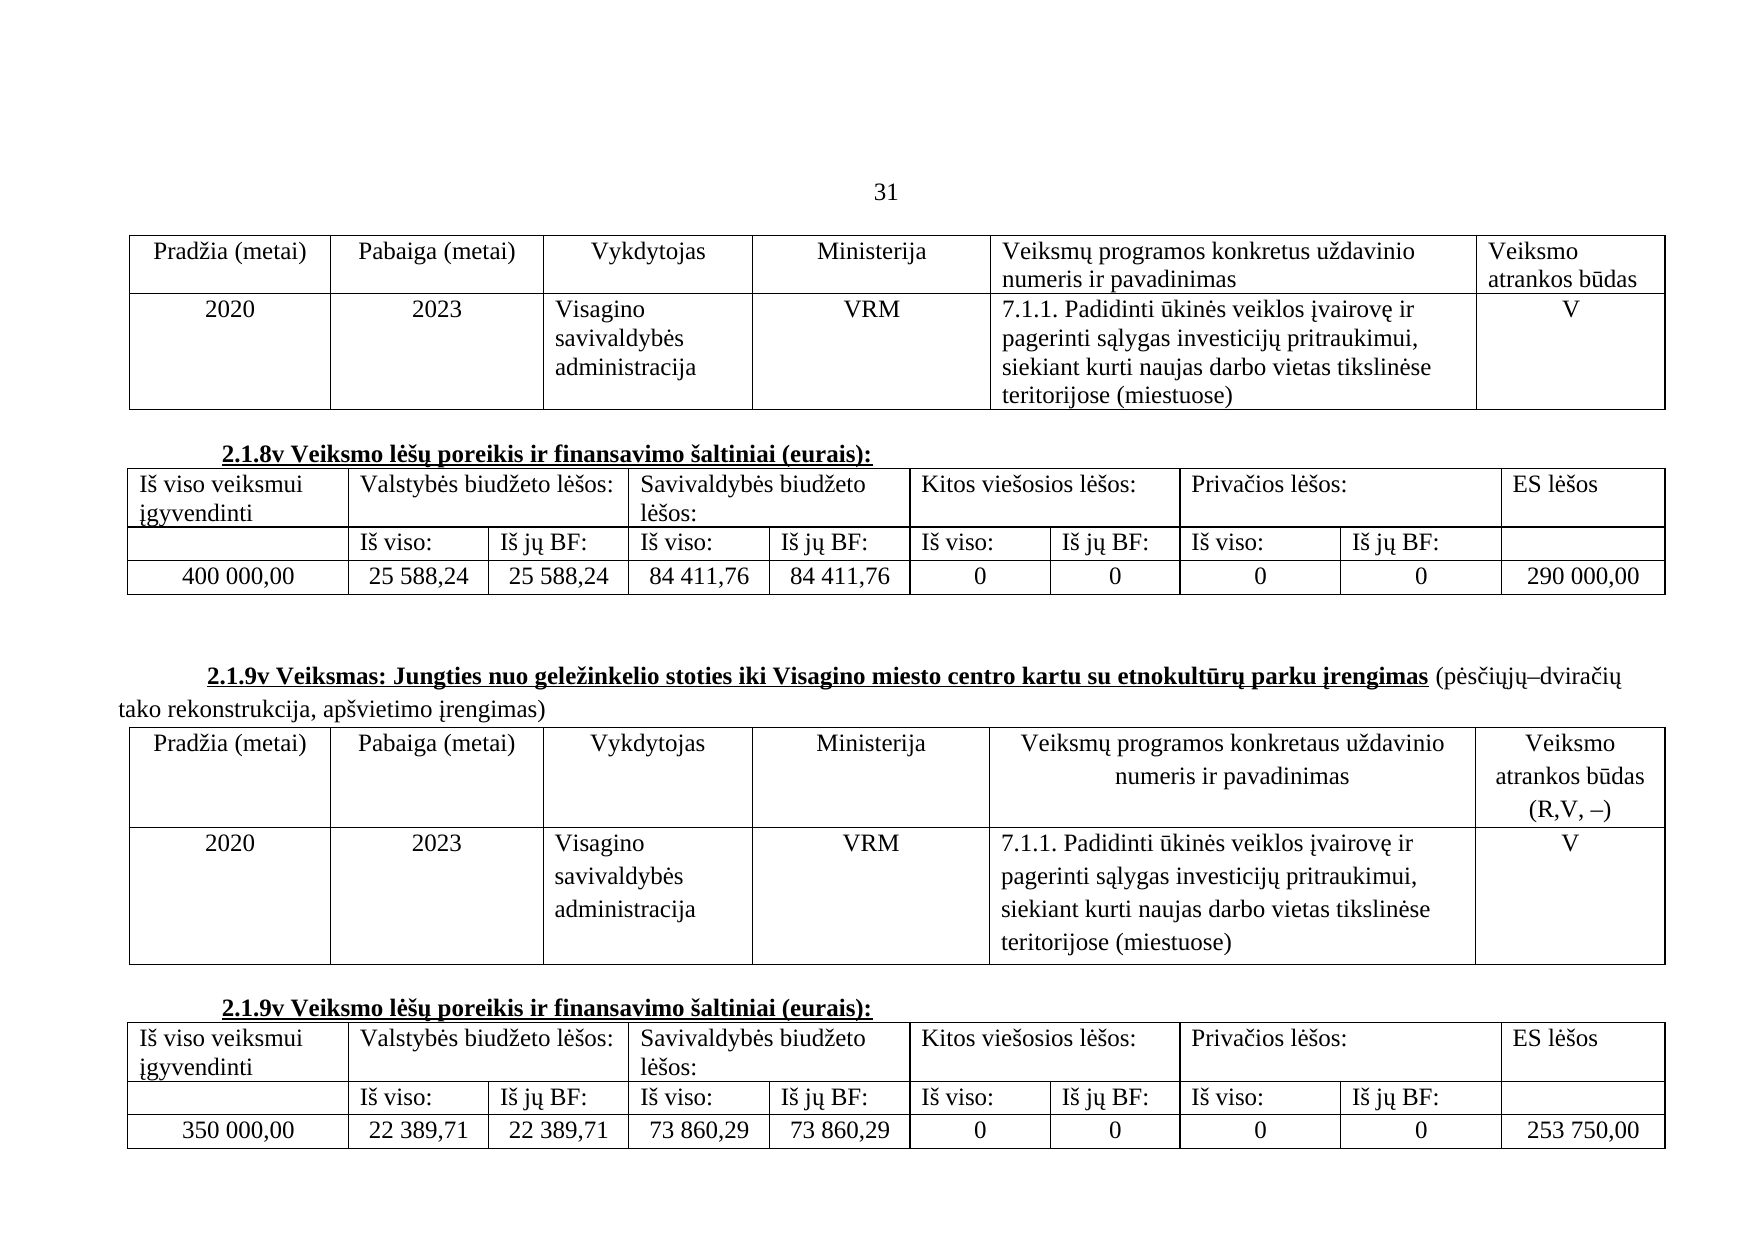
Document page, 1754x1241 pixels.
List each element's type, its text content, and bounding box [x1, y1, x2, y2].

table_cell Iš viso: [629, 528, 769, 560]
table_header Vykdytojas [544, 728, 752, 827]
table_cell 2020 [130, 294, 330, 409]
table_cell 2023 [331, 294, 543, 409]
table_header ES lėšos [1502, 469, 1664, 526]
table_header Valstybės biudžeto lėšos: [349, 469, 628, 526]
text 2.1.9v Veiksmas: Jungties nuo geležinkelio stoties iki Visagino miesto centro kartu su etnokultūrų parku įrengimas (pėsčiųjų–dviračių tako rekonstrukcija, apšvietimo įrengimas) [118, 661, 1654, 722]
table_cell 2020 [130, 828, 330, 964]
table_cell Iš viso: [1181, 1082, 1340, 1114]
table_cell Iš jų BF: [1341, 528, 1501, 560]
table_cell 84 411,76 [770, 561, 909, 594]
table_cell Iš viso: [911, 1082, 1050, 1114]
table_cell 0 [1181, 1115, 1340, 1148]
text 2.1.9v Veiksmo lėšų poreikis ir finansavimo šaltiniai (eurais): [118, 993, 1654, 1022]
table_header Savivaldybės biudžeto lėšos: [629, 1023, 909, 1081]
table_header Privačios lėšos: [1181, 1023, 1501, 1081]
table_header Pradžia (metai) [130, 236, 330, 293]
table_cell Iš jų BF: [770, 1082, 909, 1114]
table_cell 0 [1051, 1115, 1179, 1148]
table_cell Iš jų BF: [489, 528, 628, 560]
table_cell 7.1.1. Padidinti ūkinės veiklos įvairovę ir pagerinti sąlygas investicijų pritraukimui, siekiant kurti naujas darbo vietas tikslinėse teritorijose (miestuose) [991, 294, 1476, 409]
table_header ES lėšos [1502, 1023, 1664, 1081]
table_cell 400 000,00 [128, 561, 348, 594]
table_header Ministerija [753, 236, 990, 293]
table_header Savivaldybės biudžeto lėšos: [629, 469, 909, 526]
table_header Valstybės biudžeto lėšos: [349, 1023, 628, 1081]
table_cell 253 750,00 [1502, 1115, 1664, 1148]
table_cell Visagino savivaldybės administracija [544, 828, 752, 964]
table_header Veiksmų programos konkretaus uždavinio numeris ir pavadinimas [990, 728, 1475, 827]
table_cell Iš viso: [629, 1082, 769, 1114]
table_header Veiksmo atrankos būdas (R,V, –) [1476, 728, 1664, 827]
table_cell 25 588,24 [349, 561, 488, 594]
table_cell V [1477, 294, 1664, 409]
table_cell 0 [1341, 561, 1501, 594]
table_header Ministerija [753, 728, 989, 827]
table_cell 84 411,76 [629, 561, 769, 594]
table_cell 22 389,71 [489, 1115, 628, 1148]
table_header Kitos viešosios lėšos: [911, 469, 1179, 526]
table_cell Iš jų BF: [1051, 528, 1179, 560]
table_cell Iš jų BF: [1051, 1082, 1179, 1114]
table_header Veiksmo atrankos būdas [1477, 236, 1664, 293]
table_header Privačios lėšos: [1181, 469, 1501, 526]
table_cell 7.1.1. Padidinti ūkinės veiklos įvairovę ir pagerinti sąlygas investicijų pritraukimui, siekiant kurti naujas darbo vietas tikslinėse teritorijose (miestuose) [990, 828, 1475, 964]
table_header Iš viso veiksmui įgyvendinti [128, 469, 348, 526]
table_cell 350 000,00 [128, 1115, 348, 1148]
table_cell Iš viso: [1181, 528, 1340, 560]
table_header Kitos viešosios lėšos: [911, 1023, 1179, 1081]
table_cell [1502, 1082, 1664, 1114]
table_header Pradžia (metai) [130, 728, 330, 827]
table_cell Iš viso: [349, 528, 488, 560]
table_cell 22 389,71 [349, 1115, 488, 1148]
table_cell Iš viso: [349, 1082, 488, 1114]
table_cell 0 [1341, 1115, 1501, 1148]
table_cell 290 000,00 [1502, 561, 1664, 594]
table_cell VRM [753, 828, 989, 964]
table_header Vykdytojas [544, 236, 752, 293]
table_header Iš viso veiksmui įgyvendinti [128, 1023, 348, 1081]
table_header Pabaiga (metai) [331, 236, 543, 293]
table_cell [128, 1082, 348, 1114]
table_cell 2023 [331, 828, 543, 964]
table_cell Iš viso: [911, 528, 1050, 560]
table_cell 0 [911, 561, 1050, 594]
table_cell 73 860,29 [629, 1115, 769, 1148]
table_header Veiksmų programos konkretus uždavinio numeris ir pavadinimas [991, 236, 1476, 293]
table_cell Iš jų BF: [770, 528, 909, 560]
table_cell 0 [1181, 561, 1340, 594]
table_cell Iš jų BF: [1341, 1082, 1501, 1114]
table_cell 73 860,29 [770, 1115, 909, 1148]
table_cell 0 [911, 1115, 1050, 1148]
table_cell 25 588,24 [489, 561, 628, 594]
table_cell Iš jų BF: [489, 1082, 628, 1114]
table_cell 0 [1051, 561, 1179, 594]
table_header Pabaiga (metai) [331, 728, 543, 827]
table_cell Visagino savivaldybės administracija [544, 294, 752, 409]
table_cell [1502, 528, 1664, 560]
table_cell [128, 528, 348, 560]
table_cell VRM [753, 294, 990, 409]
text 2.1.8v Veiksmo lėšų poreikis ir finansavimo šaltiniai (eurais): [118, 439, 1654, 468]
table_cell V [1476, 828, 1664, 964]
